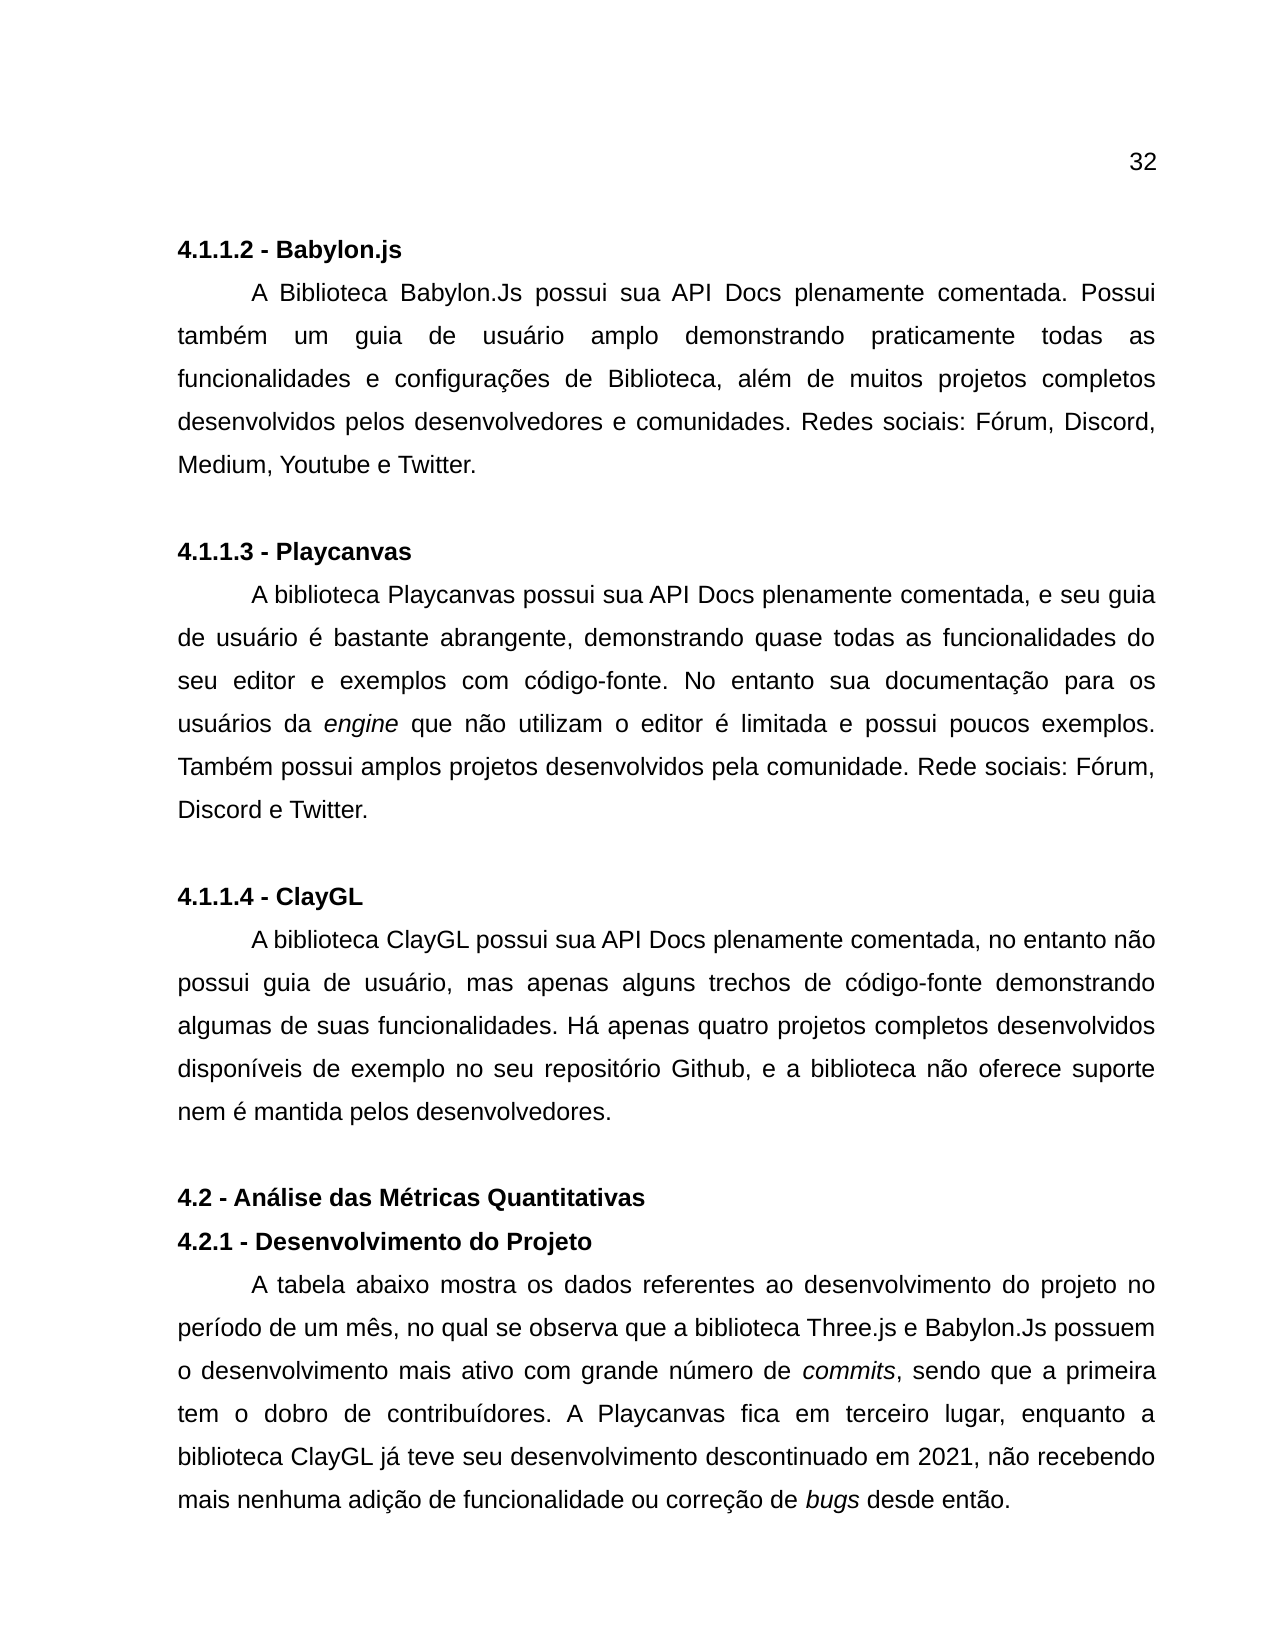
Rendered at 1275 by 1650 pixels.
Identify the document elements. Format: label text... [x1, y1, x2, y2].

subtitle 4.1.1.4 - ClayGL [177, 882, 1157, 910]
text A Biblioteca Babylon.Js possui sua API Docs plenamente comentada. Possui também um guia de usuário amplo demonstrando praticamente todas as funcionalidades e configurações de Biblioteca, além de muitos projetos completos desenvolvidos pelos desenvolvedores e comunidades. Redes sociais: Fórum, Discord, Medium, Youtube e Twitter. [177, 278, 1157, 479]
subtitle 4.1.1.3 - Playcanvas [177, 537, 1157, 565]
subtitle 4.1.1.2 - Babylon.js [177, 235, 1157, 263]
text A biblioteca ClayGL possui sua API Docs plenamente comentada, no entanto não possui guia de usuário, mas apenas alguns trechos de código-fonte demonstrando algumas de suas funcionalidades. Há apenas quatro projetos completos desenvolvidos disponíveis de exemplo no seu repositório Github, e a biblioteca não oferece suporte nem é mantida pelos desenvolvedores. [177, 925, 1157, 1126]
subtitle 4.2 - Análise das Métricas Quantitativas [177, 1183, 1157, 1212]
text A tabela abaixo mostra os dados referentes ao desenvolvimento do projeto no período de um mês, no qual se observa que a biblioteca Three.js e Babylon.Js possuem o desenvolvimento mais ativo com grande número de commits, sendo que a primeira tem o dobro de contribuídores. A Playcanvas fica em terceiro lugar, enquanto a biblioteca ClayGL já teve seu desenvolvimento descontinuado em 2021, não recebendo mais nenhuma adição de funcionalidade ou correção de bugs desde então. [177, 1270, 1157, 1514]
subtitle 4.2.1 - Desenvolvimento do Projeto [177, 1227, 1157, 1255]
text A biblioteca Playcanvas possui sua API Docs plenamente comentada, e seu guia de usuário é bastante abrangente, demonstrando quase todas as funcionalidades do seu editor e exemplos com código-fonte. No entanto sua documentação para os usuários da engine que não utilizam o editor é limitada e possui poucos exemplos. Também possui amplos projetos desenvolvidos pela comunidade. Rede sociais: Fórum, Discord e Twitter. [177, 580, 1157, 824]
